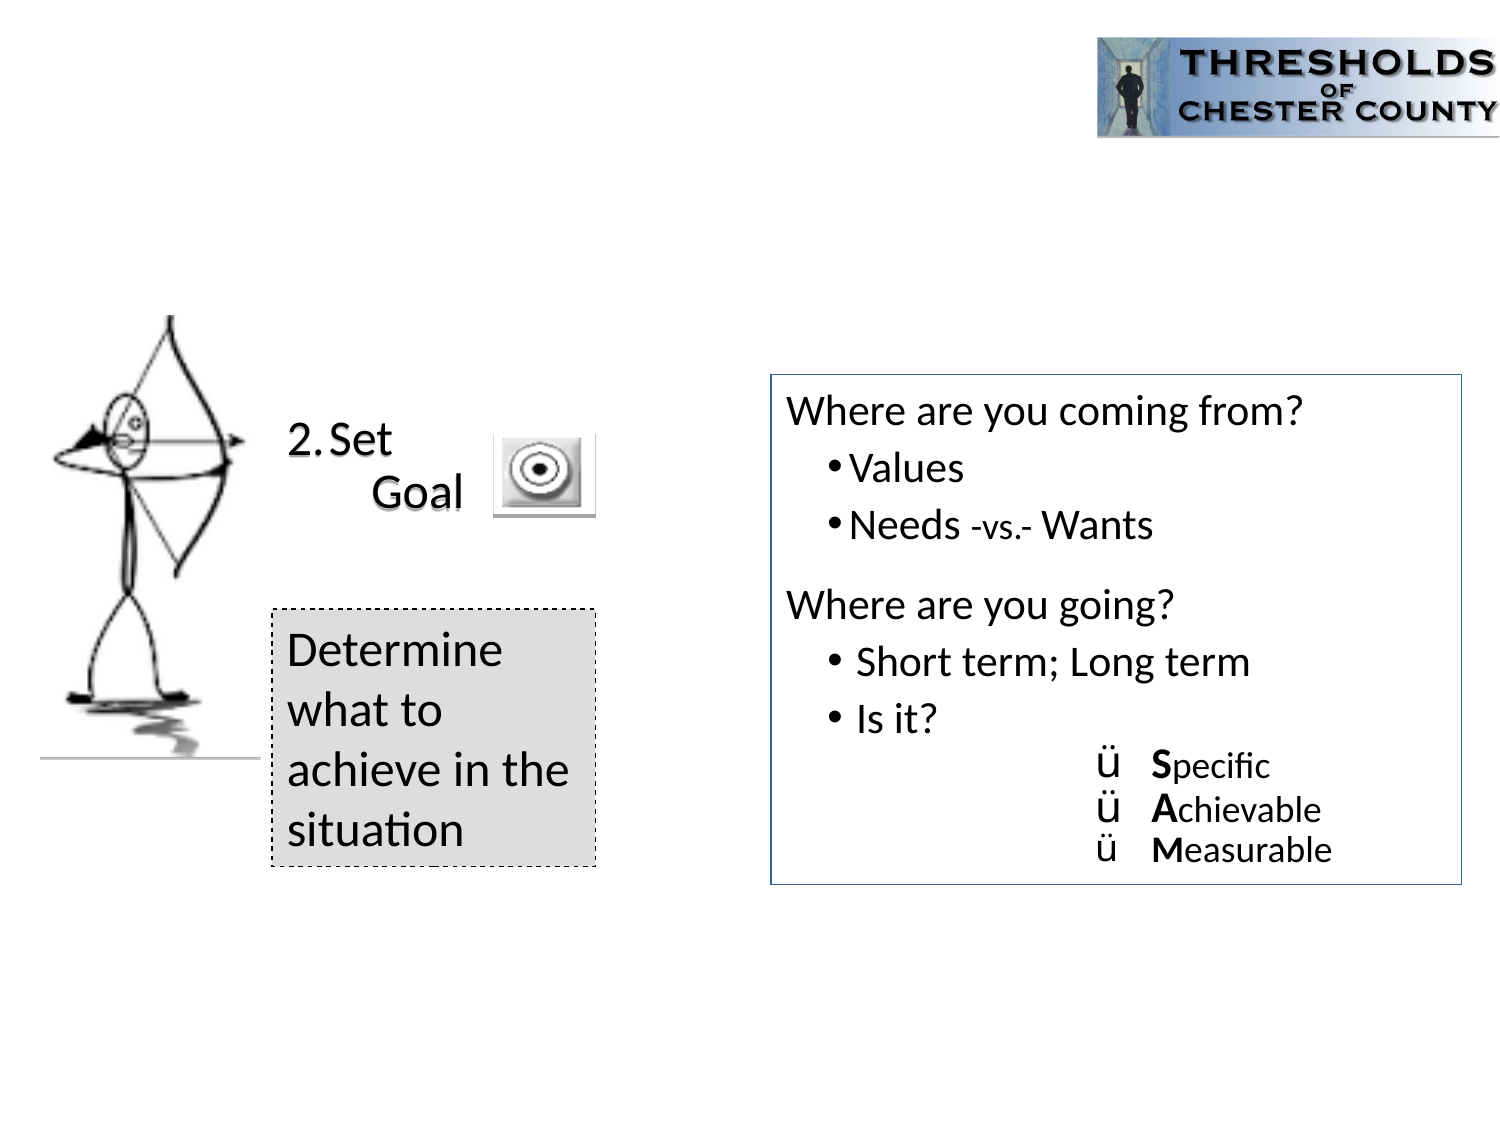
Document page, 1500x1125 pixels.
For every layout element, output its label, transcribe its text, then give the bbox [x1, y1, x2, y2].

text_box Determine what to achieve in the situation [271, 609, 596, 867]
picture [40, 315, 261, 757]
title Set Goal [271, 395, 482, 537]
picture [493, 430, 596, 514]
picture [1097, 37, 1500, 136]
text_box Where are you coming from? Values Needs -vs.- Wants Where are you going? Short term; Long term Is it? Specific Achievable Measurable [771, 374, 1462, 885]
